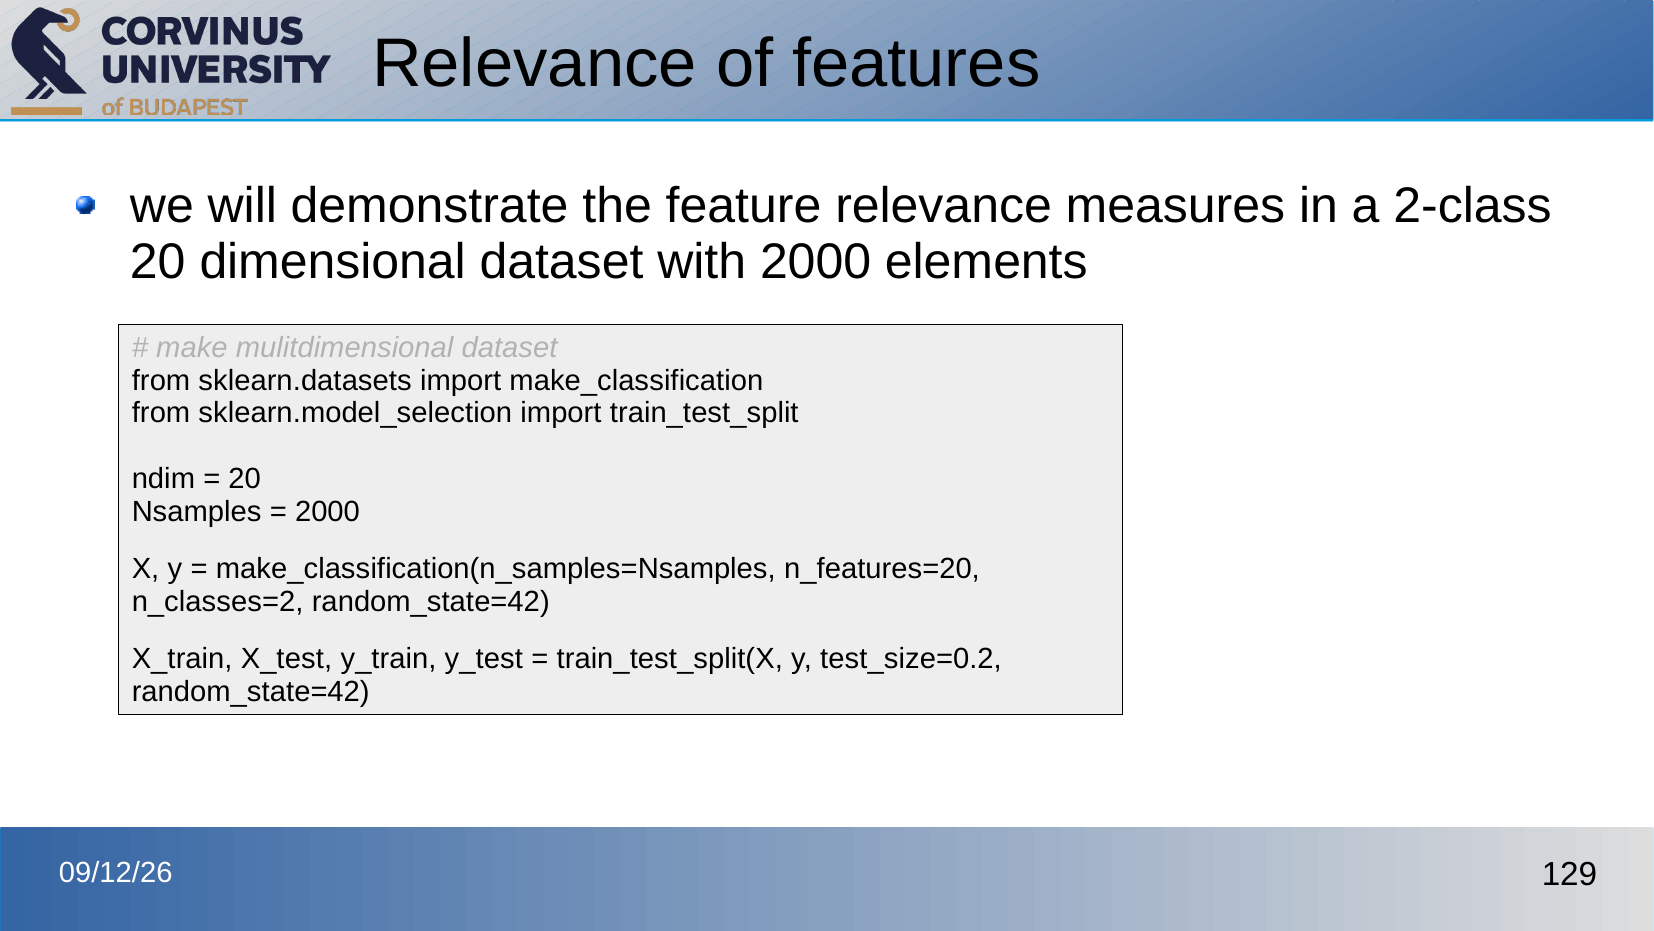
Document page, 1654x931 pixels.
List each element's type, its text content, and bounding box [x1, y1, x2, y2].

picture [11, 7, 331, 115]
list we will demonstrate the feature relevance measures in a 2-class 20 dimensional dataset with 2000 elements [59, 177, 1595, 296]
text_box # make mulitdimensional dataset from sklearn.datasets import make_classification from sklearn.model_selection import train_test_split ndim = 20 Nsamples = 2000 X, y = make_classification(n_samples=Nsamples, n_features=20, n_classes=2, random_state=42) X_train, X_test, y_train, y_test = train_test_split(X, y, test_size=0.2, random_state=42) [118, 324, 1123, 715]
title Relevance of features [372, 23, 1625, 103]
